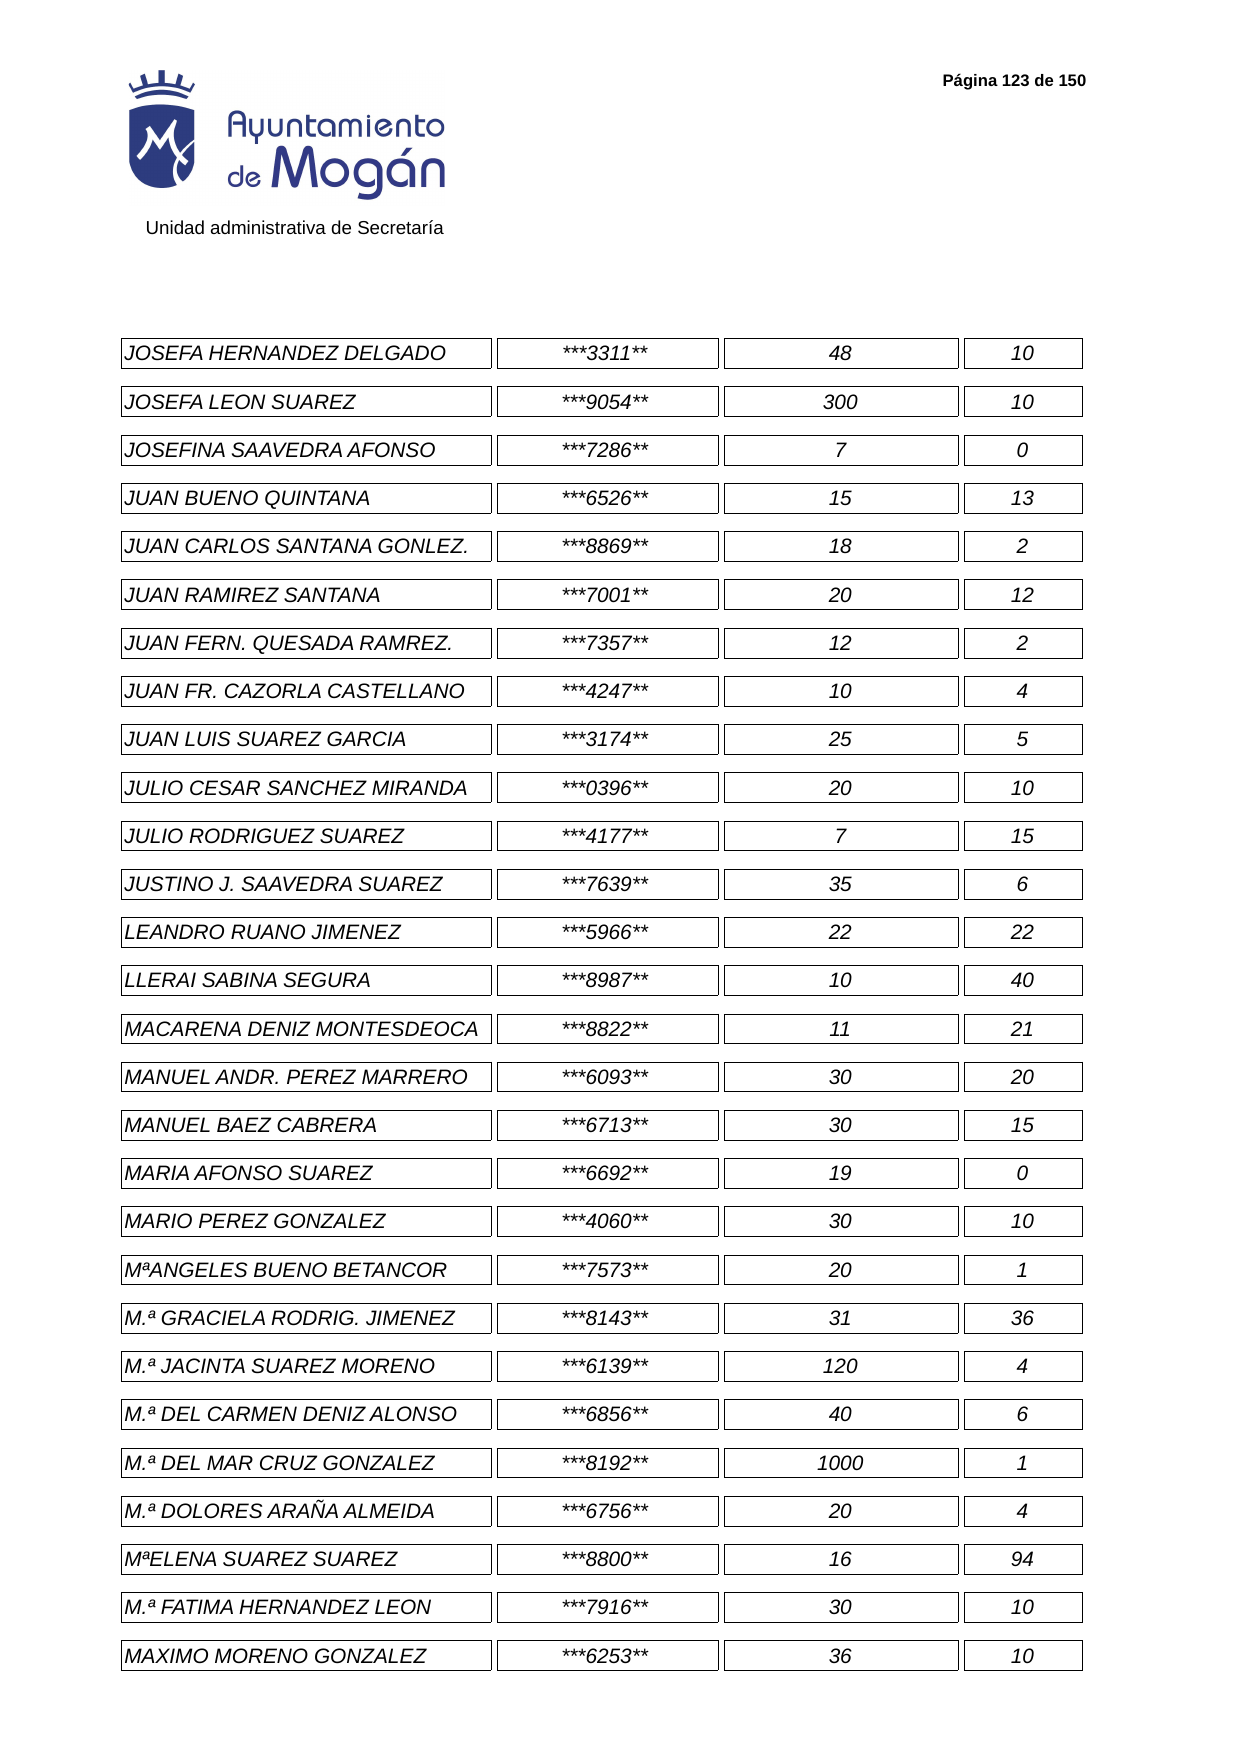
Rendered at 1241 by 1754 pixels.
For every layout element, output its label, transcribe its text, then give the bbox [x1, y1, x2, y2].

table_cell 13 [961, 480, 1085, 528]
table_cell 20 [721, 769, 961, 818]
table_cell M.ª DOLORES ARAÑA ALMEIDA [118, 1493, 494, 1541]
table_cell ***6253** [494, 1638, 721, 1673]
table_cell ***8987** [494, 962, 721, 1011]
table_cell 36 [721, 1638, 961, 1673]
table_cell 10 [961, 1638, 1085, 1673]
table_cell 2 [961, 528, 1085, 576]
table_cell 4 [961, 673, 1085, 721]
table_cell 15 [961, 818, 1085, 866]
table_cell 20 [721, 1493, 961, 1541]
table_cell ***7286** [494, 432, 721, 480]
table_cell 300 [721, 384, 961, 432]
table_cell 31 [721, 1300, 961, 1348]
table_cell 48 [721, 335, 961, 383]
table_cell MAXIMO MORENO GONZALEZ [118, 1638, 494, 1673]
table_cell ***3174** [494, 721, 721, 769]
table_cell ***6692** [494, 1155, 721, 1203]
table_cell 22 [721, 914, 961, 962]
table_cell JUAN FR. CAZORLA CASTELLANO [118, 673, 494, 721]
table_cell JUAN LUIS SUAREZ GARCIA [118, 721, 494, 769]
table_cell 12 [721, 625, 961, 673]
table_cell MACARENA DENIZ MONTESDEOCA [118, 1011, 494, 1059]
table_cell 21 [961, 1011, 1085, 1059]
table_cell 20 [721, 1252, 961, 1300]
table_cell JUAN FERN. QUESADA RAMREZ. [118, 625, 494, 673]
table_cell 10 [721, 673, 961, 721]
table_cell 94 [961, 1541, 1085, 1589]
table_cell MARIA AFONSO SUAREZ [118, 1155, 494, 1203]
table_cell 19 [721, 1155, 961, 1203]
table_cell 6 [961, 1396, 1085, 1444]
table_cell ***7357** [494, 625, 721, 673]
table_cell 36 [961, 1300, 1085, 1348]
table_cell 20 [961, 1059, 1085, 1107]
table_cell MªELENA SUAREZ SUAREZ [118, 1541, 494, 1589]
table_cell 18 [721, 528, 961, 576]
table_cell 1 [961, 1445, 1085, 1493]
table_cell ***7573** [494, 1252, 721, 1300]
table_cell ***8143** [494, 1300, 721, 1348]
table_cell LLERAI SABINA SEGURA [118, 962, 494, 1011]
table_cell 15 [721, 480, 961, 528]
table_cell 1 [961, 1252, 1085, 1300]
table_cell ***5966** [494, 914, 721, 962]
table_cell JOSEFINA SAAVEDRA AFONSO [118, 432, 494, 480]
table_cell JUSTINO J. SAAVEDRA SUAREZ [118, 866, 494, 914]
table_cell M.ª GRACIELA RODRIG. JIMENEZ [118, 1300, 494, 1348]
table_cell ***6856** [494, 1396, 721, 1444]
table_cell 120 [721, 1348, 961, 1396]
table_cell ***8800** [494, 1541, 721, 1589]
table_cell MªANGELES BUENO BETANCOR [118, 1252, 494, 1300]
table_cell 25 [721, 721, 961, 769]
table_cell ***8192** [494, 1445, 721, 1493]
table_cell 10 [961, 1589, 1085, 1637]
table_cell M.ª JACINTA SUAREZ MORENO [118, 1348, 494, 1396]
table_cell ***0396** [494, 769, 721, 818]
table_cell 11 [721, 1011, 961, 1059]
table_cell ***6713** [494, 1107, 721, 1155]
table_cell 2 [961, 625, 1085, 673]
table_cell 5 [961, 721, 1085, 769]
table_cell ***4247** [494, 673, 721, 721]
table_cell 10 [961, 335, 1085, 383]
table_cell ***6526** [494, 480, 721, 528]
table_cell 40 [721, 1396, 961, 1444]
table_cell ***6139** [494, 1348, 721, 1396]
table_cell 30 [721, 1107, 961, 1155]
table_cell 40 [961, 962, 1085, 1011]
table_cell ***3311** [494, 335, 721, 383]
table_cell JUAN RAMIREZ SANTANA [118, 576, 494, 625]
table_cell ***8822** [494, 1011, 721, 1059]
table_cell LEANDRO RUANO JIMENEZ [118, 914, 494, 962]
table_cell M.ª FATIMA HERNANDEZ LEON [118, 1589, 494, 1637]
table_cell ***4177** [494, 818, 721, 866]
table_cell 20 [721, 576, 961, 625]
table_cell 6 [961, 866, 1085, 914]
table_cell 10 [721, 962, 961, 1011]
table_cell ***7916** [494, 1589, 721, 1637]
table_cell 4 [961, 1493, 1085, 1541]
table_cell JOSEFA LEON SUAREZ [118, 384, 494, 432]
table_cell M.ª DEL MAR CRUZ GONZALEZ [118, 1445, 494, 1493]
table_cell ***9054** [494, 384, 721, 432]
table_cell MANUEL ANDR. PEREZ MARRERO [118, 1059, 494, 1107]
table_cell ***4060** [494, 1204, 721, 1252]
table_cell 0 [961, 432, 1085, 480]
table_cell 7 [721, 432, 961, 480]
table_cell 10 [961, 1204, 1085, 1252]
table_cell 30 [721, 1059, 961, 1107]
table_cell 10 [961, 769, 1085, 818]
table_cell 30 [721, 1204, 961, 1252]
table_cell 1000 [721, 1445, 961, 1493]
table_cell ***7001** [494, 576, 721, 625]
table_cell ***6756** [494, 1493, 721, 1541]
table_cell 0 [961, 1155, 1085, 1203]
table_cell JOSEFA HERNANDEZ DELGADO [118, 335, 494, 383]
table_cell JULIO CESAR SANCHEZ MIRANDA [118, 769, 494, 818]
table_cell 22 [961, 914, 1085, 962]
picture [128, 70, 445, 206]
table_cell JUAN CARLOS SANTANA GONLEZ. [118, 528, 494, 576]
table_cell 10 [961, 384, 1085, 432]
table_cell JUAN BUENO QUINTANA [118, 480, 494, 528]
table_cell JULIO RODRIGUEZ SUAREZ [118, 818, 494, 866]
table_cell 30 [721, 1589, 961, 1637]
table_cell ***8869** [494, 528, 721, 576]
table_cell 12 [961, 576, 1085, 625]
table_cell MARIO PEREZ GONZALEZ [118, 1204, 494, 1252]
table_cell ***6093** [494, 1059, 721, 1107]
table_cell ***7639** [494, 866, 721, 914]
table_cell 4 [961, 1348, 1085, 1396]
table_cell 15 [961, 1107, 1085, 1155]
table_cell MANUEL BAEZ CABRERA [118, 1107, 494, 1155]
table_cell 16 [721, 1541, 961, 1589]
table_cell 7 [721, 818, 961, 866]
table_cell M.ª DEL CARMEN DENIZ ALONSO [118, 1396, 494, 1444]
table_cell 35 [721, 866, 961, 914]
